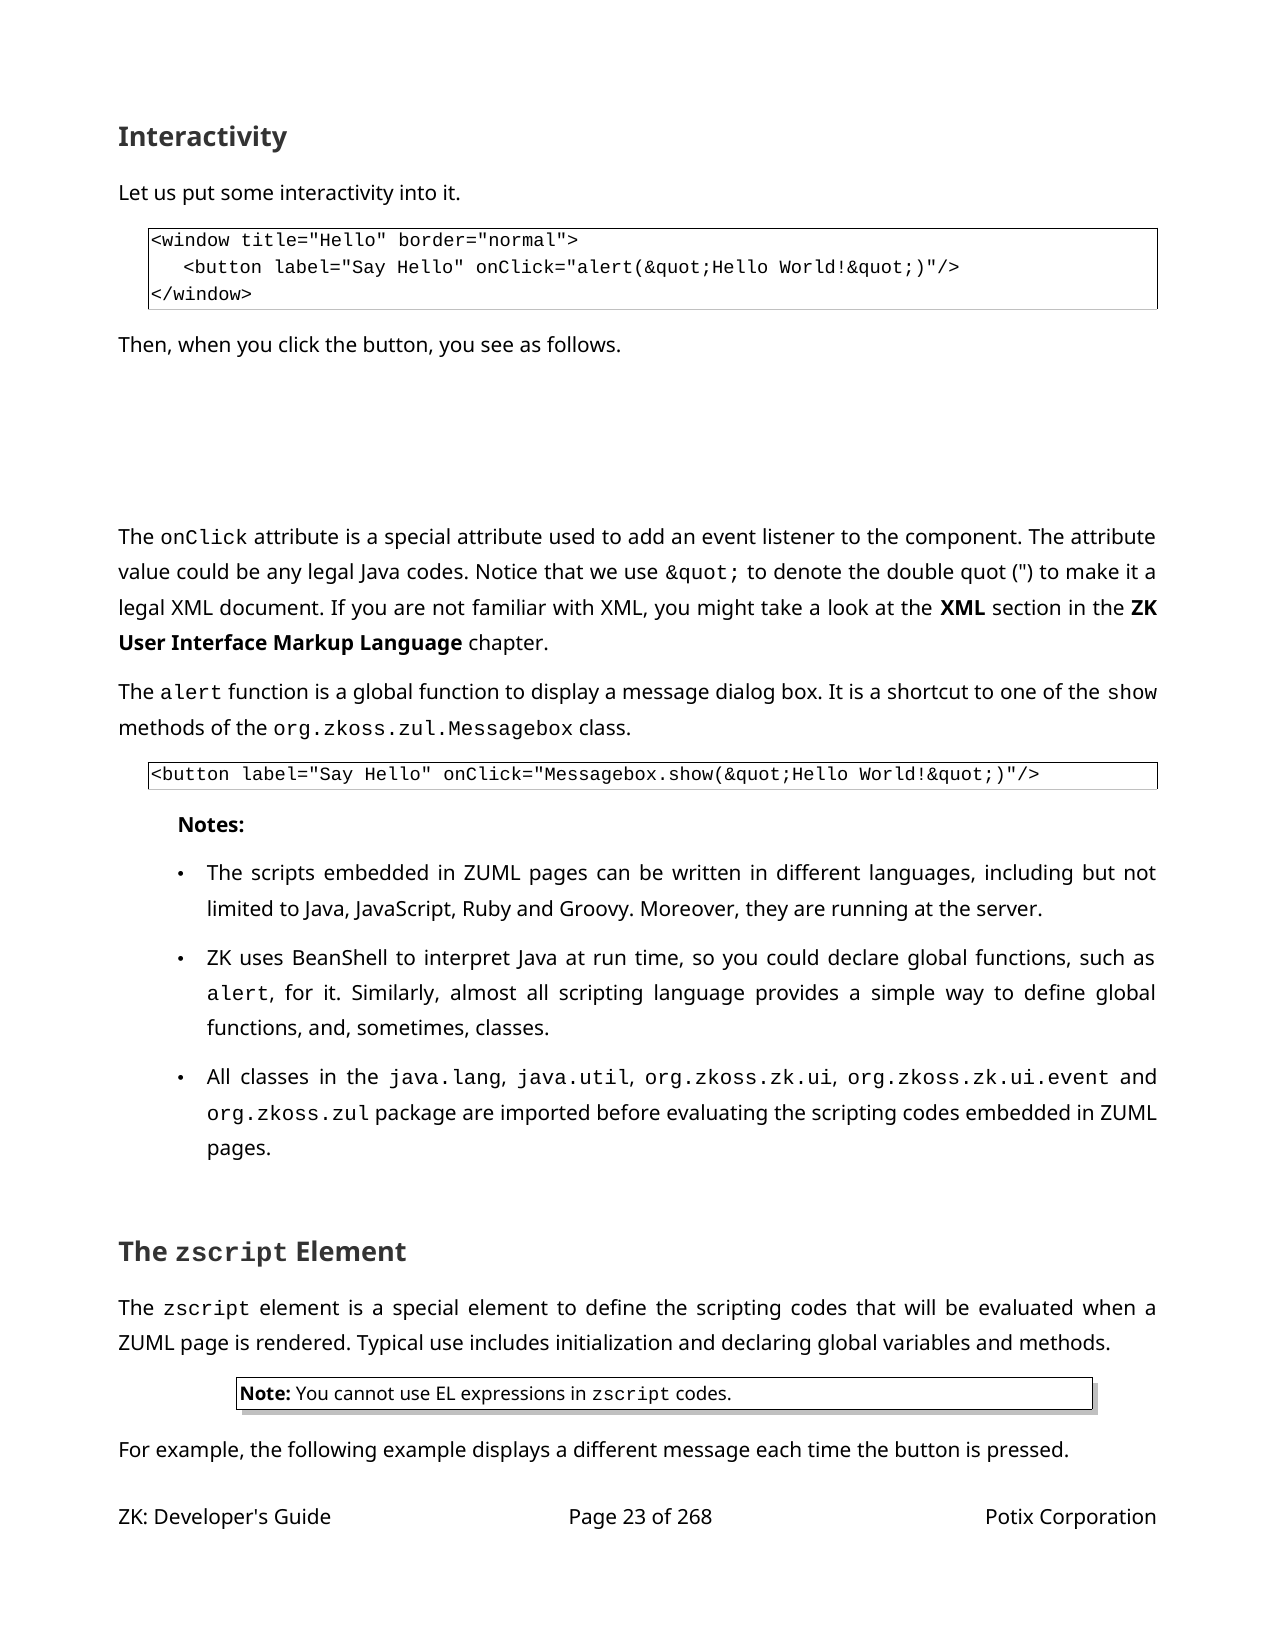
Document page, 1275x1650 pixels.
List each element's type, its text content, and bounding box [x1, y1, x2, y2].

subtitle Interactivity [118, 118, 1157, 155]
text Let us put some interactivity into it. [118, 178, 1157, 207]
text Note: You cannot use EL expressions in zscript codes. [237, 1378, 1092, 1409]
text For example, the following example displays a different message each time the button is pressed. [118, 1435, 1157, 1464]
list ZK uses BeanShell to interpret Java at run time, so you could declare global functions, such as alert, for it. Similarly, almost all scripting language provides a simple way to define global functions, and, sometimes, classes. [177, 943, 1157, 1042]
text <window title="Hello" border="normal"> [149, 229, 1157, 252]
text <button label="Say Hello" onClick="alert(&quot;Hello World!&quot;)"/> [149, 254, 1157, 279]
text <button label="Say Hello" onClick="Messagebox.show(&quot;Hello World!&quot;)"/> [149, 763, 1157, 789]
text The alert function is a global function to display a message dialog box. It is a shortcut to one of the show methods of the org.zkoss.zul.Messagebox class. [118, 677, 1157, 741]
text Then, when you click the button, you see as follows. [118, 330, 1157, 358]
text </window> [149, 282, 1157, 309]
list All classes in the java.lang, java.util, org.zkoss.zk.ui, org.zkoss.zk.ui.event and org.zkoss.zul package are imported before evaluating the scripting codes embedded in ZUML pages. [177, 1062, 1157, 1161]
subtitle The zscript Element [118, 1232, 1157, 1269]
list The scripts embedded in ZUML pages can be written in different languages, including but not limited to Java, JavaScript, Ruby and Groovy. Moreover, they are running at the server. [177, 858, 1157, 922]
text The zscript element is a special element to define the scripting codes that will be evaluated when a ZUML page is rendered. Typical use includes initialization and declaring global variables and methods. [118, 1293, 1157, 1356]
text Notes: [177, 810, 1157, 838]
text The onClick attribute is a special attribute used to add an event listener to the component. The attribute value could be any legal Java codes. Notice that we use &quot; to denote the double quot (") to make it a legal XML document. If you are not familiar with XML, you might take a look at the XML section in the ZK User Interface Markup Language chapter. [118, 378, 1157, 656]
